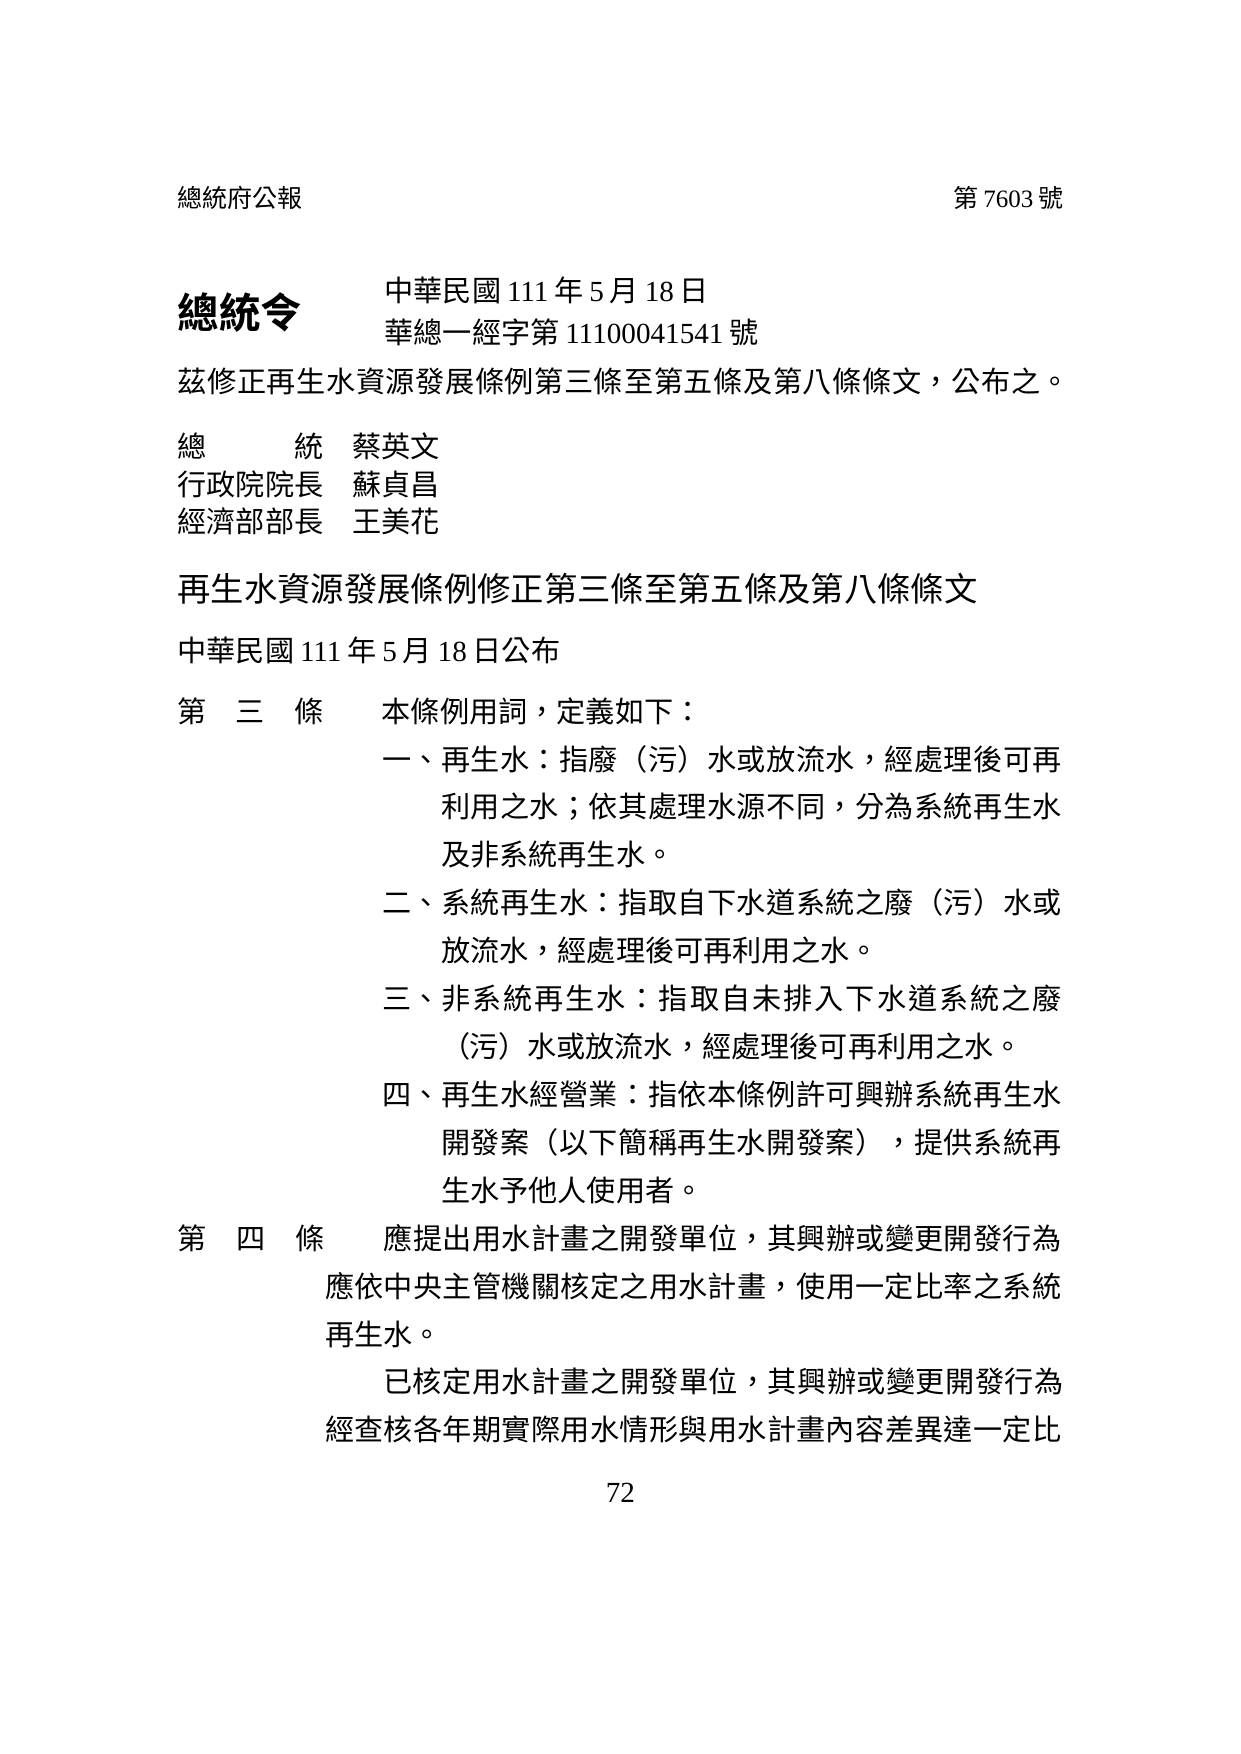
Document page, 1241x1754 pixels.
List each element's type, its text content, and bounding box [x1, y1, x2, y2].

table_header 總統令 [174, 266, 381, 354]
text 第 三 條 本條例用詞，定義如下： [177, 684, 1063, 732]
text 總 統 蔡英文 行政院院長 蘇貞昌 經濟部部長 王美花 [177, 427, 1063, 540]
text 已核定用水計畫之開發單位，其興辦或變更開發行為經查核各年期實際用水情形與用水計畫內容差異達一定比 [325, 1354, 1063, 1450]
table_header 中華民國111年5月18日 華總一經字第11100041541號 [381, 266, 877, 354]
text 四、 再生水經營業：指依本條例許可興辦系統再生水開發案（以下簡稱再生水開發案），提供系統再生水予他人使用者。 [382, 1067, 1063, 1211]
text 茲修正再生水資源發展條例第三條至第五條及第八條條文，公布之。 [177, 354, 1063, 402]
text 第 四 條 應提出用水計畫之開發單位，其興辦或變更開發行為，應依中央主管機關核定之用水計畫，使用一定比率之系統再生水。 [177, 1211, 1063, 1354]
text 再生水資源發展條例修正第三條至第五條及第八條條文 [177, 565, 1063, 611]
text 中華民國111年5月18日公布 [177, 623, 1063, 671]
text 二、 系統再生水：指取自下水道系統之廢（污）水或放流水，經處理後可再利用之水。 [382, 875, 1063, 971]
text 一、 再生水：指廢（污）水或放流水，經處理後可再利用之水；依其處理水源不同，分為系統再生水及非系統再生水。 [382, 732, 1063, 875]
text 三、 非系統再生水：指取自未排入下水道系統之廢（污）水或放流水，經處理後可再利用之水。 [382, 971, 1063, 1067]
